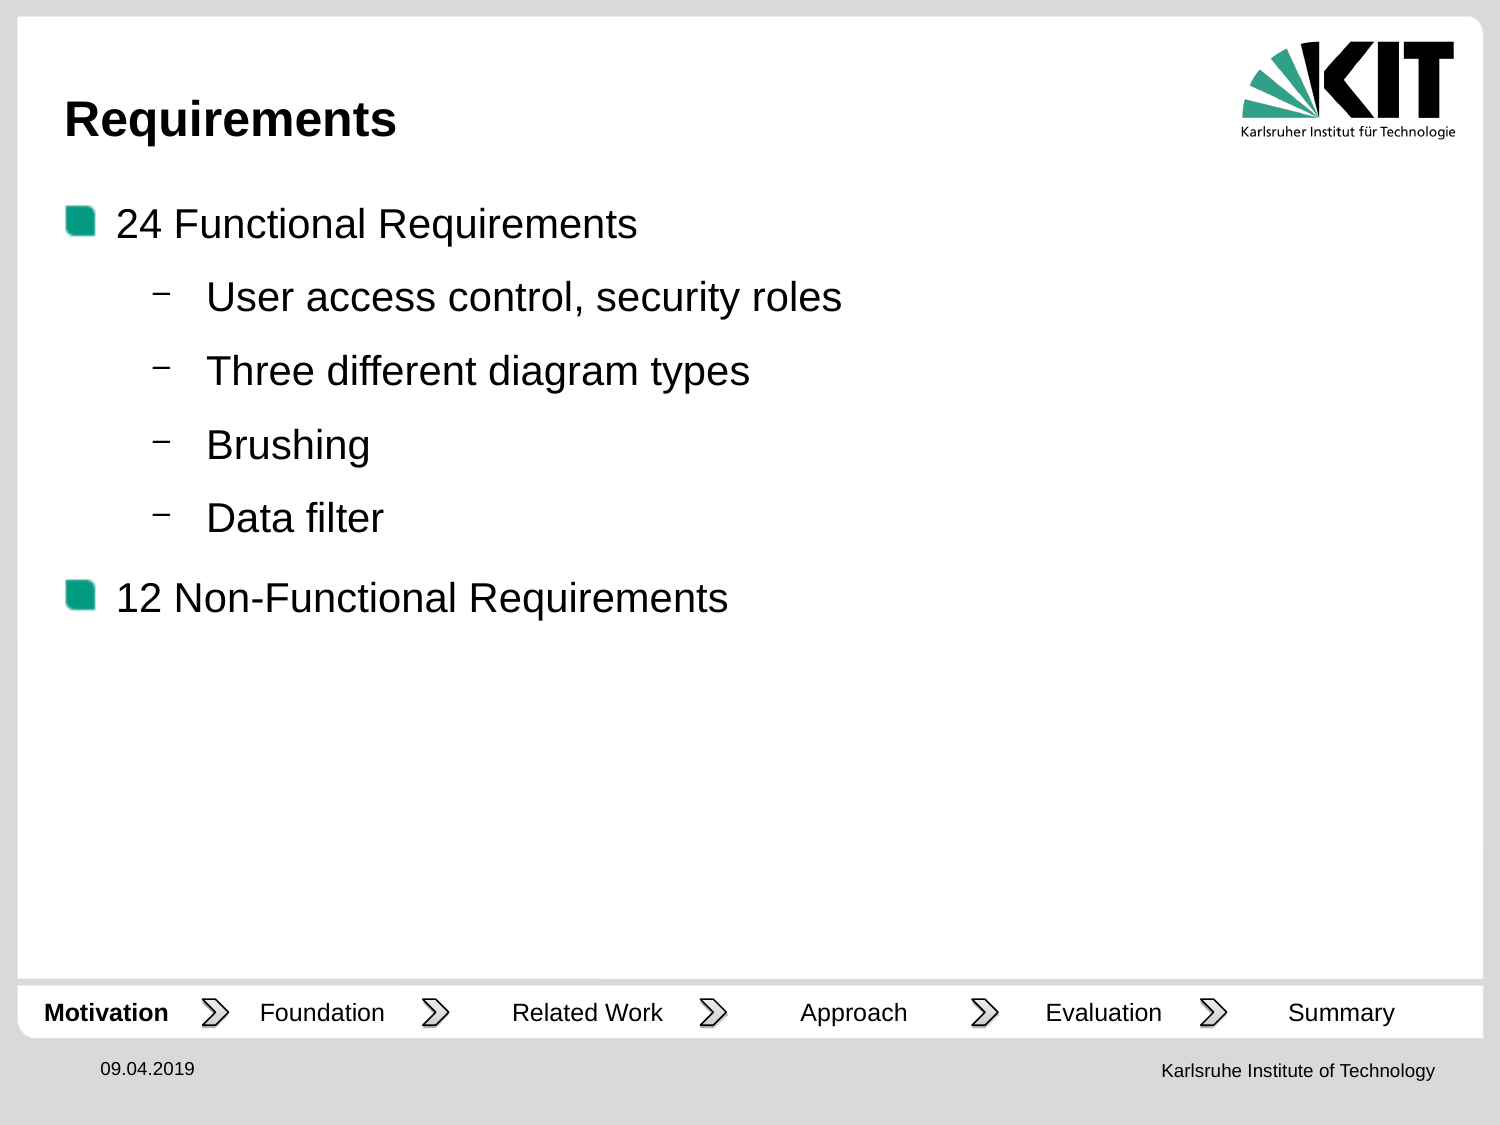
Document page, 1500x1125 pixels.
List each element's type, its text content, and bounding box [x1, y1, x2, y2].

text_box Related Work [497, 989, 679, 1035]
text_box [971, 999, 998, 1026]
text_box Summary [1273, 989, 1483, 1035]
text_box [422, 999, 449, 1026]
title Requirements [64, 54, 1198, 147]
text_box Motivation [29, 989, 187, 1035]
text_box [202, 999, 229, 1026]
text_box [1200, 999, 1227, 1026]
text_box Evaluation [1030, 989, 1178, 1035]
text_box [700, 999, 727, 1026]
text_box Approach [785, 989, 923, 1035]
list 24 Functional Requirements User access control, security roles Three different diagram types Brushing Data filter 12 Non-Functional Requirements [64, 196, 1436, 966]
picture [0, 0, 1500, 1125]
text_box Foundation [244, 989, 401, 1035]
slide_number 09.04.2019 [100, 1057, 272, 1117]
